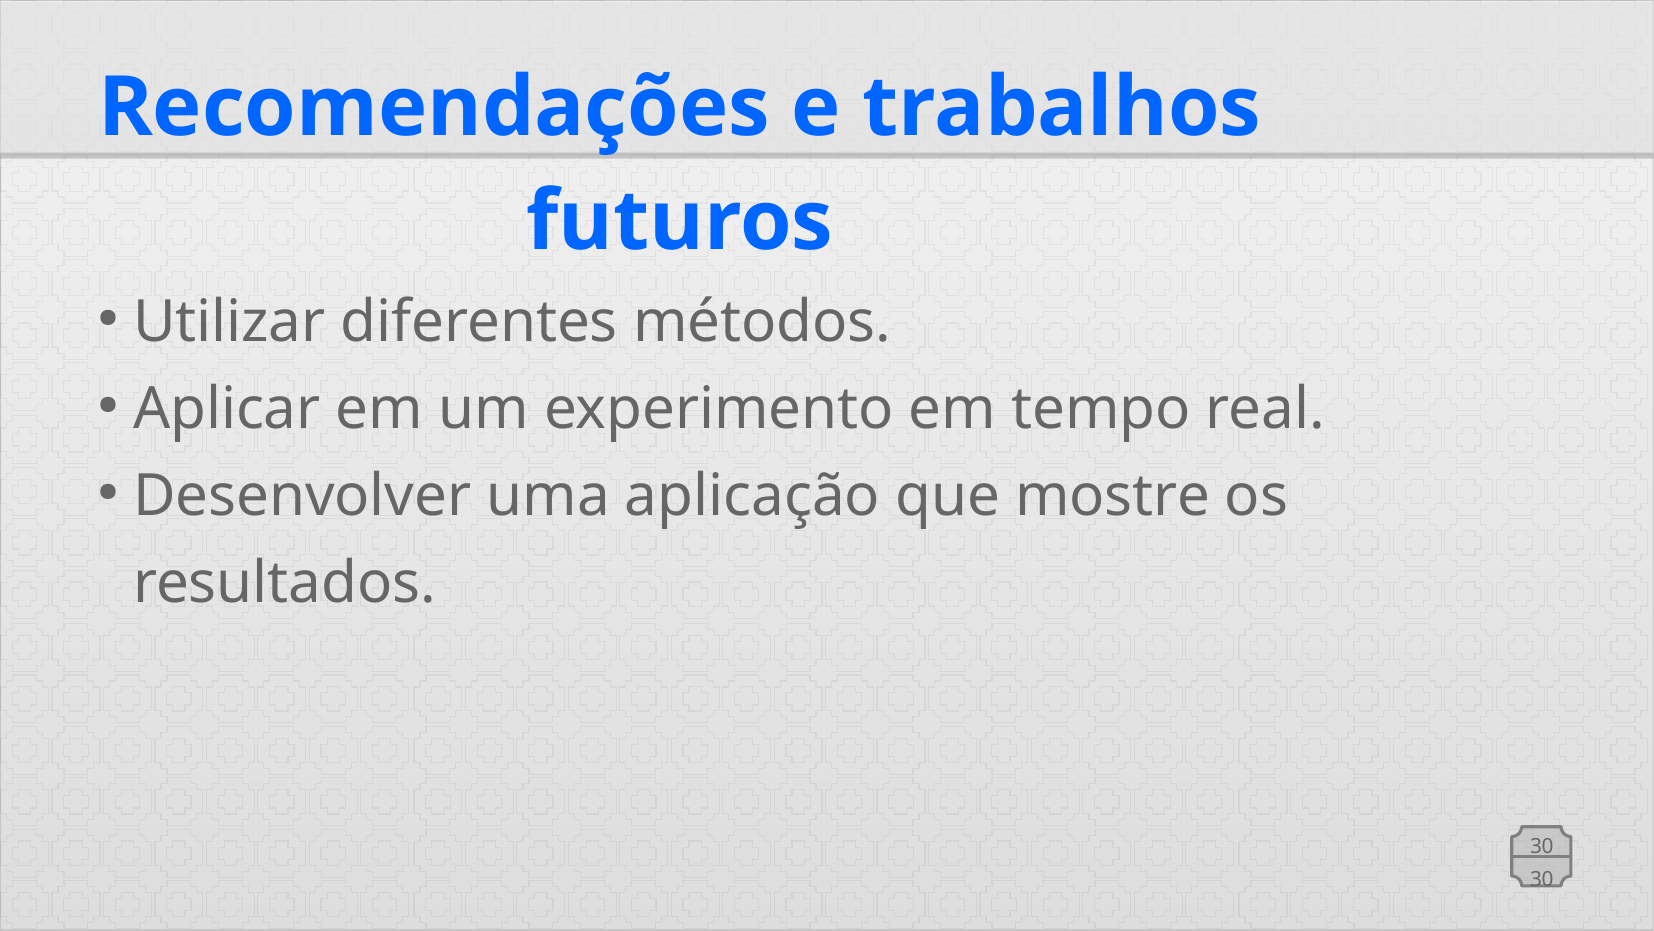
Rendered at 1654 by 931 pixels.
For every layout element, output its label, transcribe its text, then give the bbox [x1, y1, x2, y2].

text_box Recomendações e trabalhos futuros [83, 39, 1411, 158]
text_box Utilizar diferentes métodos. Aplicar em um experimento em tempo real. Desenvolver uma aplicação que mostre os resultados. [82, 263, 1572, 512]
